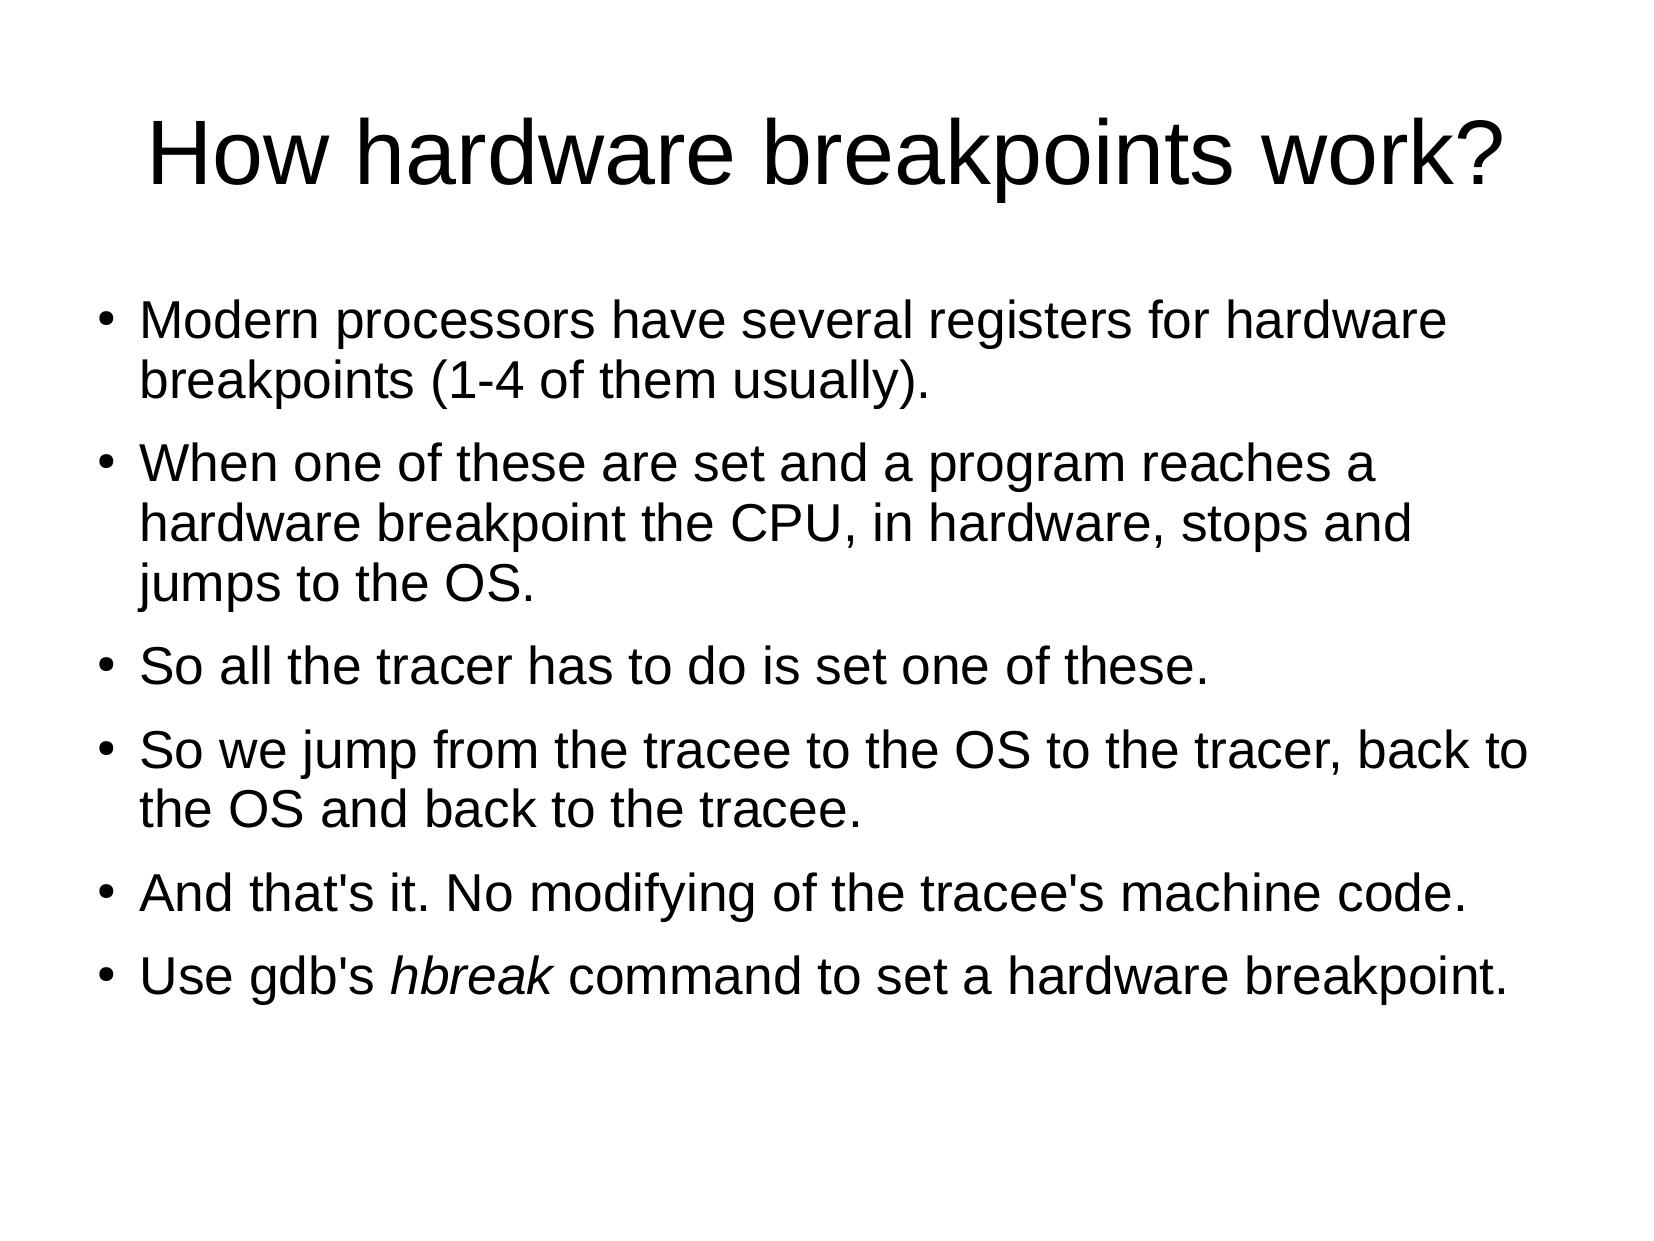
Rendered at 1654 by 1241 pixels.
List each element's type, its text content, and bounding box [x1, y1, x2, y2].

list Modern processors have several registers for hardware breakpoints (1-4 of them usually). When one of these are set and a program reaches a hardware breakpoint the CPU, in hardware, stops and jumps to the OS. So all the tracer has to do is set one of these. So we jump from the tracee to the OS to the tracer, back to the OS and back to the tracee. And that's it. No modifying of the tracee's machine code. Use gdb's hbreak command to set a hardware breakpoint. [82, 290, 1571, 1010]
title How hardware breakpoints work? [82, 49, 1571, 257]
